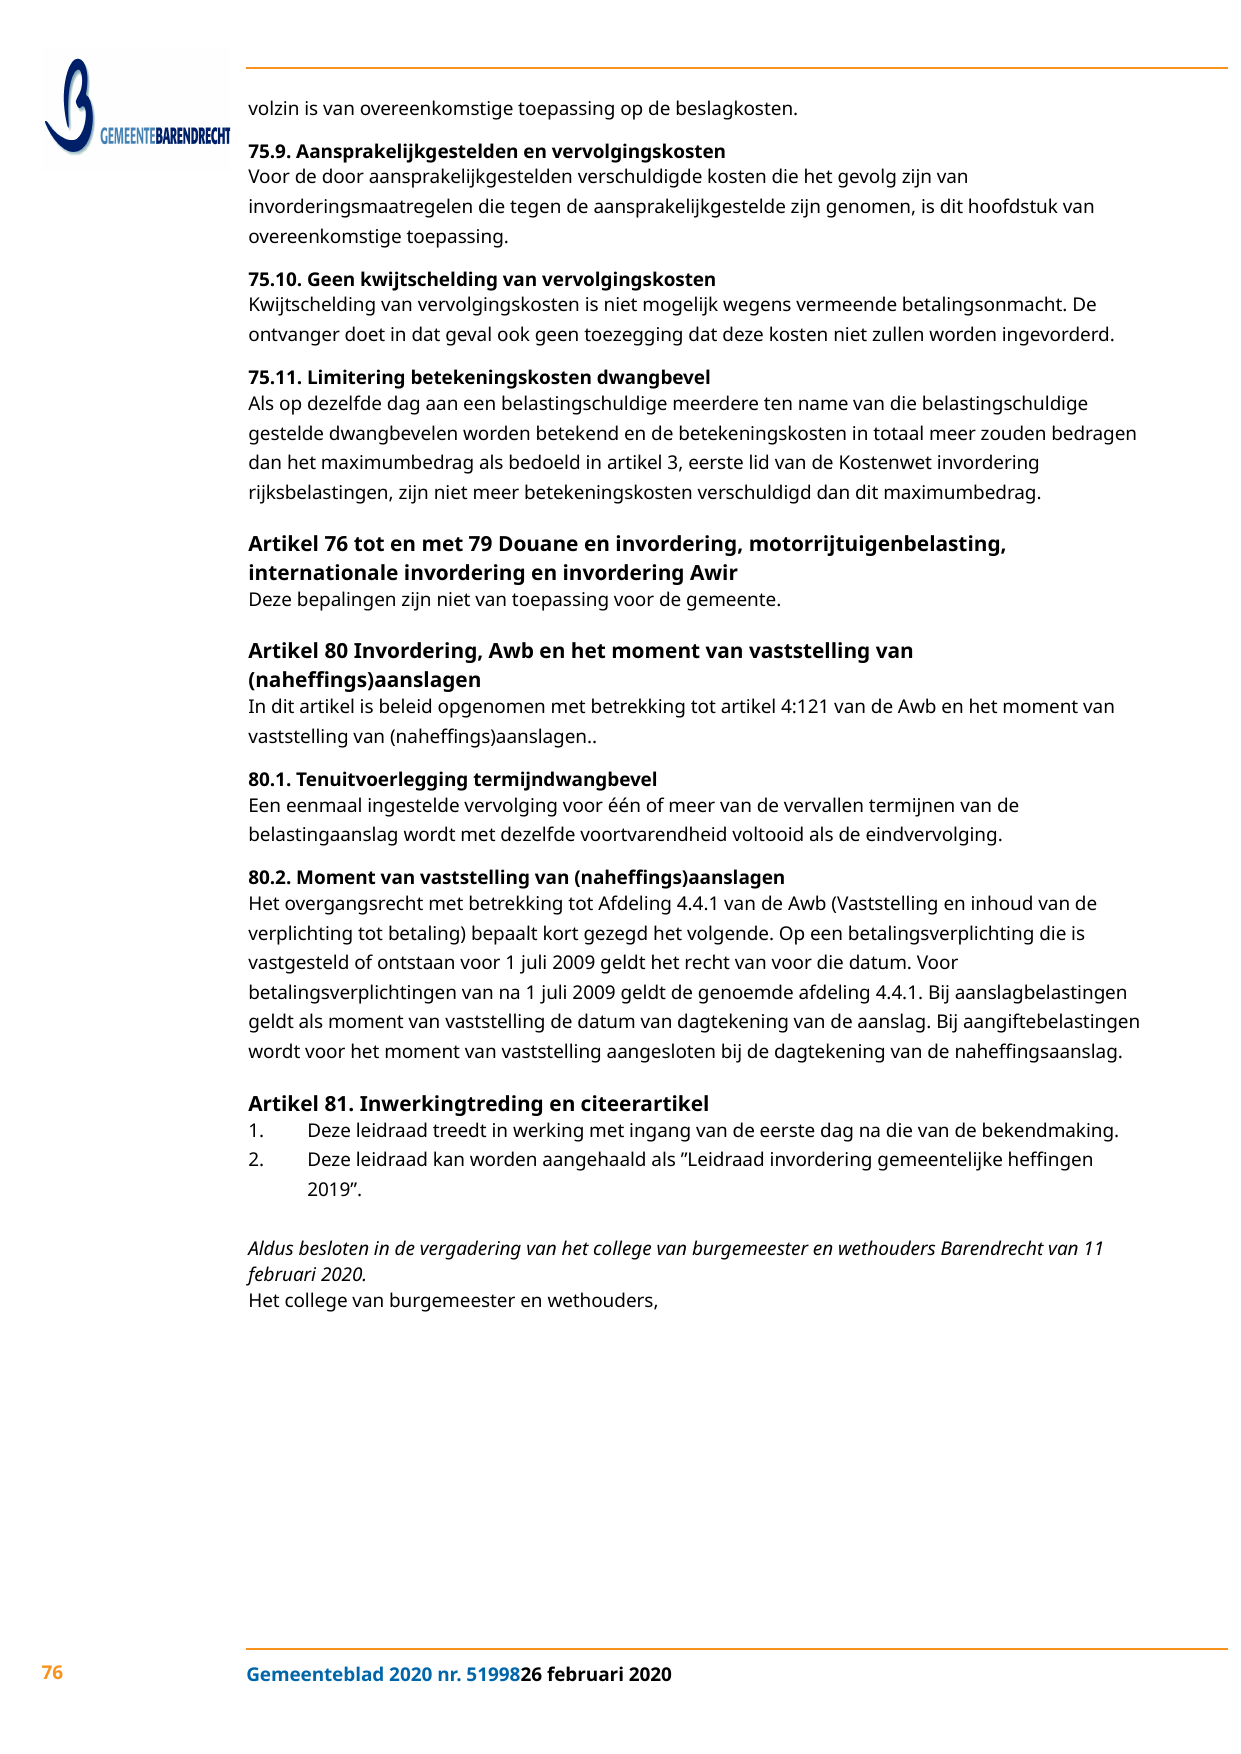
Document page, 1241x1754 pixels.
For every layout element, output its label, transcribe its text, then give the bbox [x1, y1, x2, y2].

text In dit artikel is beleid opgenomen met betrekking tot artikel 4:121 van de Awb en het moment van vaststelling van (naheffings)aanslagen.. [248, 693, 1152, 749]
text Artikel 76 tot en met 79 Douane en invordering, motorrijtuigenbelasting, internationale invordering en invordering Awir [248, 529, 1152, 586]
text Artikel 80 Invordering, Awb en het moment van vaststelling van (naheffings)aanslagen [248, 637, 1152, 693]
list Deze leidraad treedt in werking met ingang van de eerste dag na die van de bekendmaking. [248, 1117, 1152, 1143]
text Als op dezelfde dag aan een belastingschuldige meerdere ten name van die belastingschuldige gestelde dwangbevelen worden betekend en de betekeningskosten in totaal meer zouden bedragen dan het maximumbedrag als bedoeld in artikel 3, eerste lid van de Kostenwet invordering rijksbelastingen, zijn niet meer betekeningskosten verschuldigd dan dit maximumbedrag. [248, 390, 1152, 504]
text 80.1. Tenuitvoerlegging termijndwangbevel [248, 766, 1152, 792]
text Voor de door aansprakelijkgestelden verschuldigde kosten die het gevolg zijn van invorderingsmaatregelen die tegen de aansprakelijkgestelde zijn genomen, is dit hoofdstuk van overeenkomstige toepassing. [248, 164, 1152, 248]
text Een eenmaal ingestelde vervolging voor één of meer van de vervallen termijnen van de belastingaanslag wordt met dezelfde voortvarendheid voltooid als de eindvervolging. [248, 792, 1152, 847]
text Het college van burgemeester en wethouders, [248, 1287, 1152, 1313]
text Deze bepalingen zijn niet van toepassing voor de gemeente. [248, 586, 1152, 612]
text 75.9. Aansprakelijkgestelden en vervolgingskosten [248, 138, 1152, 164]
list Deze leidraad kan worden aangehaald als ”Leidraad invordering gemeentelijke heffingen 2019”. [248, 1147, 1152, 1202]
text Aldus besloten in de vergadering van het college van burgemeester en wethouders Barendrecht van 11 februari 2020. [248, 1235, 1152, 1287]
text 75.11. Limitering betekeningskosten dwangbevel [248, 364, 1152, 390]
text Het overgangsrecht met betrekking tot Afdeling 4.4.1 van de Awb (Vaststelling en inhoud van de verplichting tot betaling) bepaalt kort gezegd het volgende. Op een betalingsverplichting die is vastgesteld of ontstaan voor 1 juli 2009 geldt het recht van voor die datum. Voor betalingsverplichtingen van na 1 juli 2009 geldt de genoemde afdeling 4.4.1. Bij aanslagbelastingen geldt als moment van vaststelling de datum van dagtekening van de aanslag. Bij aangiftebelastingen wordt voor het moment van vaststelling aangesloten bij de dagtekening van de naheffingsaanslag. [248, 890, 1152, 1064]
text Artikel 81. Inwerkingtreding en citeerartikel [248, 1089, 1152, 1117]
text 80.2. Moment van vaststelling van (naheffings)aanslagen [248, 864, 1152, 890]
text Kwijtschelding van vervolgingskosten is niet mogelijk wegens vermeende betalingsonmacht. De ontvanger doet in dat geval ook geen toezegging dat deze kosten niet zullen worden ingevorderd. [248, 292, 1152, 347]
text 75.10. Geen kwijtschelding van vervolgingskosten [248, 266, 1152, 292]
picture [41, 47, 231, 172]
text volzin is van overeenkomstige toepassing op de beslagkosten. [248, 95, 1152, 121]
